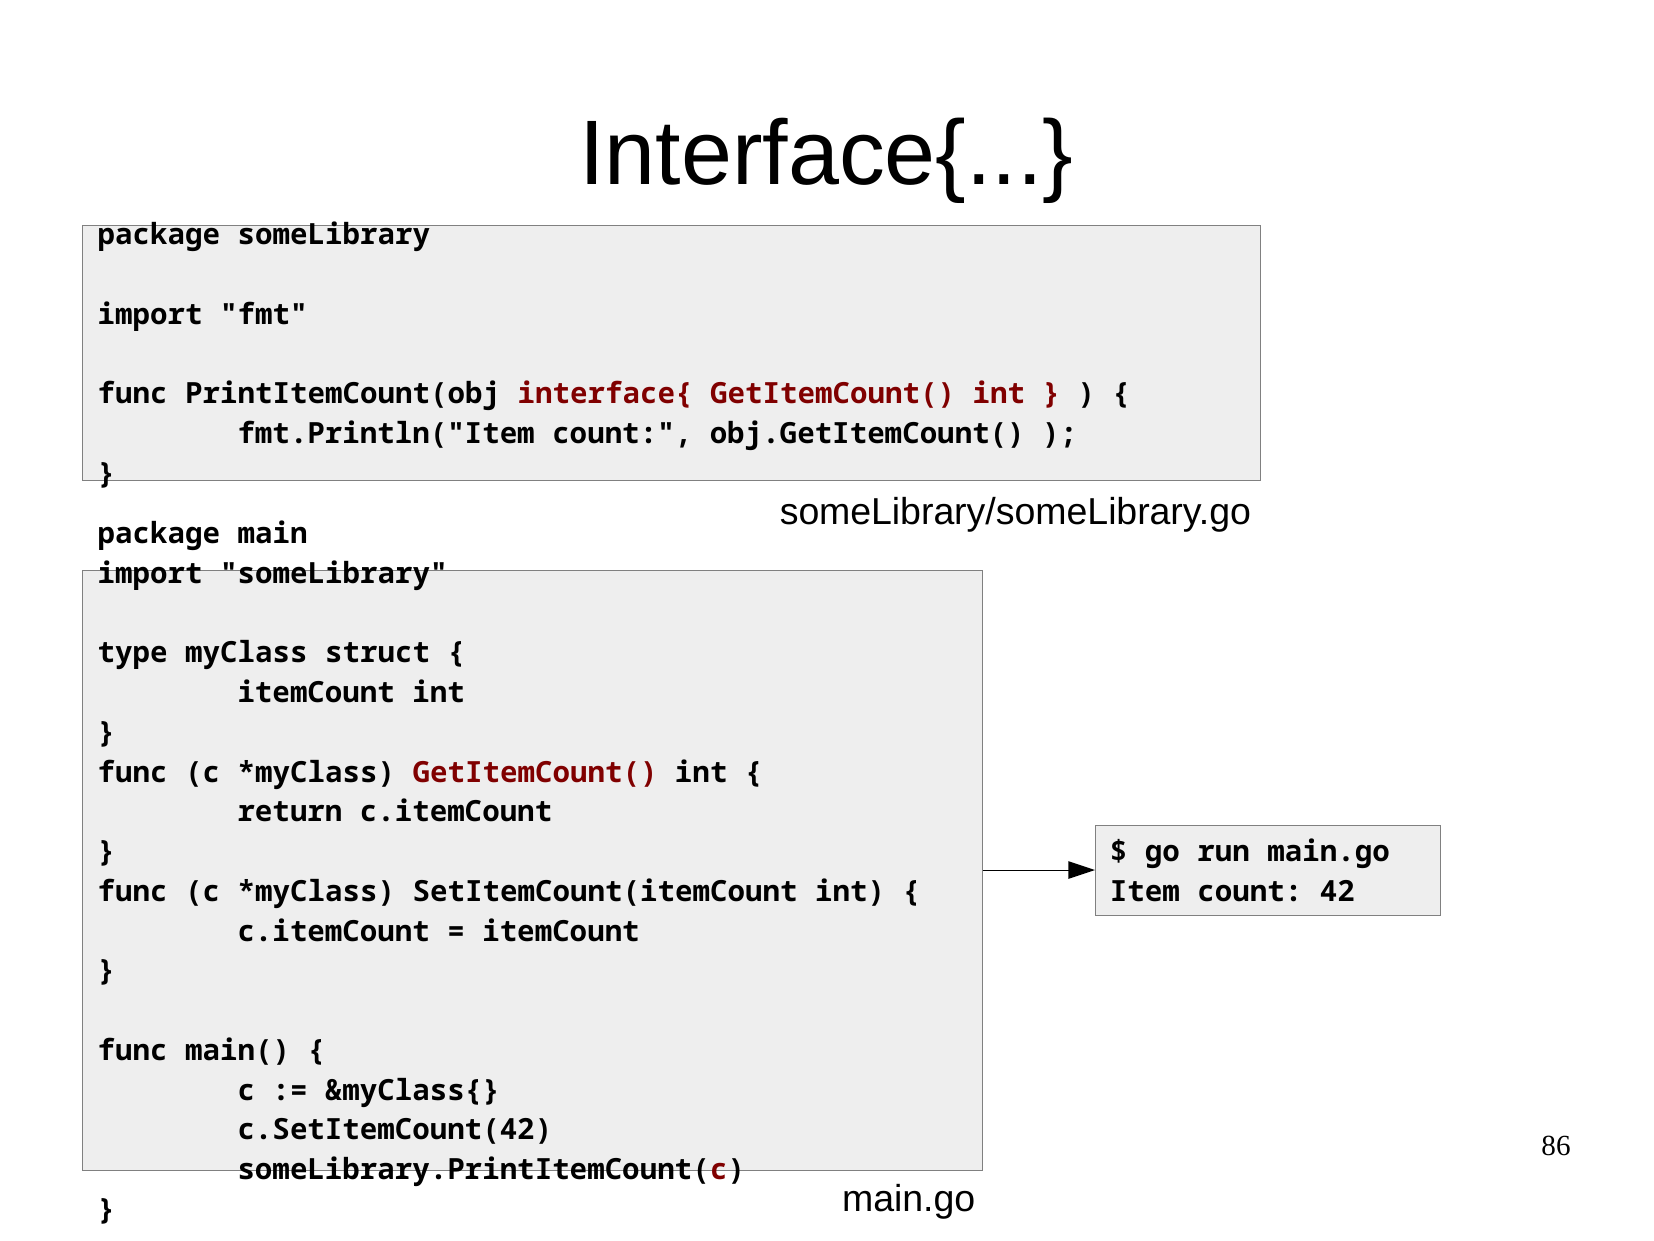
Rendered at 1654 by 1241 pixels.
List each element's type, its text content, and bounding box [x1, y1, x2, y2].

text_box $ go run main.go Item count: 42 [1095, 825, 1441, 916]
text_box package someLibrary import "fmt" func PrintItemCount(obj interface{ GetItemCount() int } ) { fmt.Println("Item count:", obj.GetItemCount() ); } [82, 225, 1261, 481]
title Interface{...} [82, 49, 1571, 257]
text_box someLibrary/someLibrary.go [765, 483, 1265, 541]
text_box package main import "someLibrary" type myClass struct { itemCount int } func (c *myClass) GetItemCount() int { return c.itemCount } func (c *myClass) SetItemCount(itemCount int) { c.itemCount = itemCount } func main() { c := &myClass{} c.SetItemCount(42) someLibrary.PrintItemCount(c) } [82, 570, 983, 1171]
text_box main.go [827, 1170, 991, 1227]
